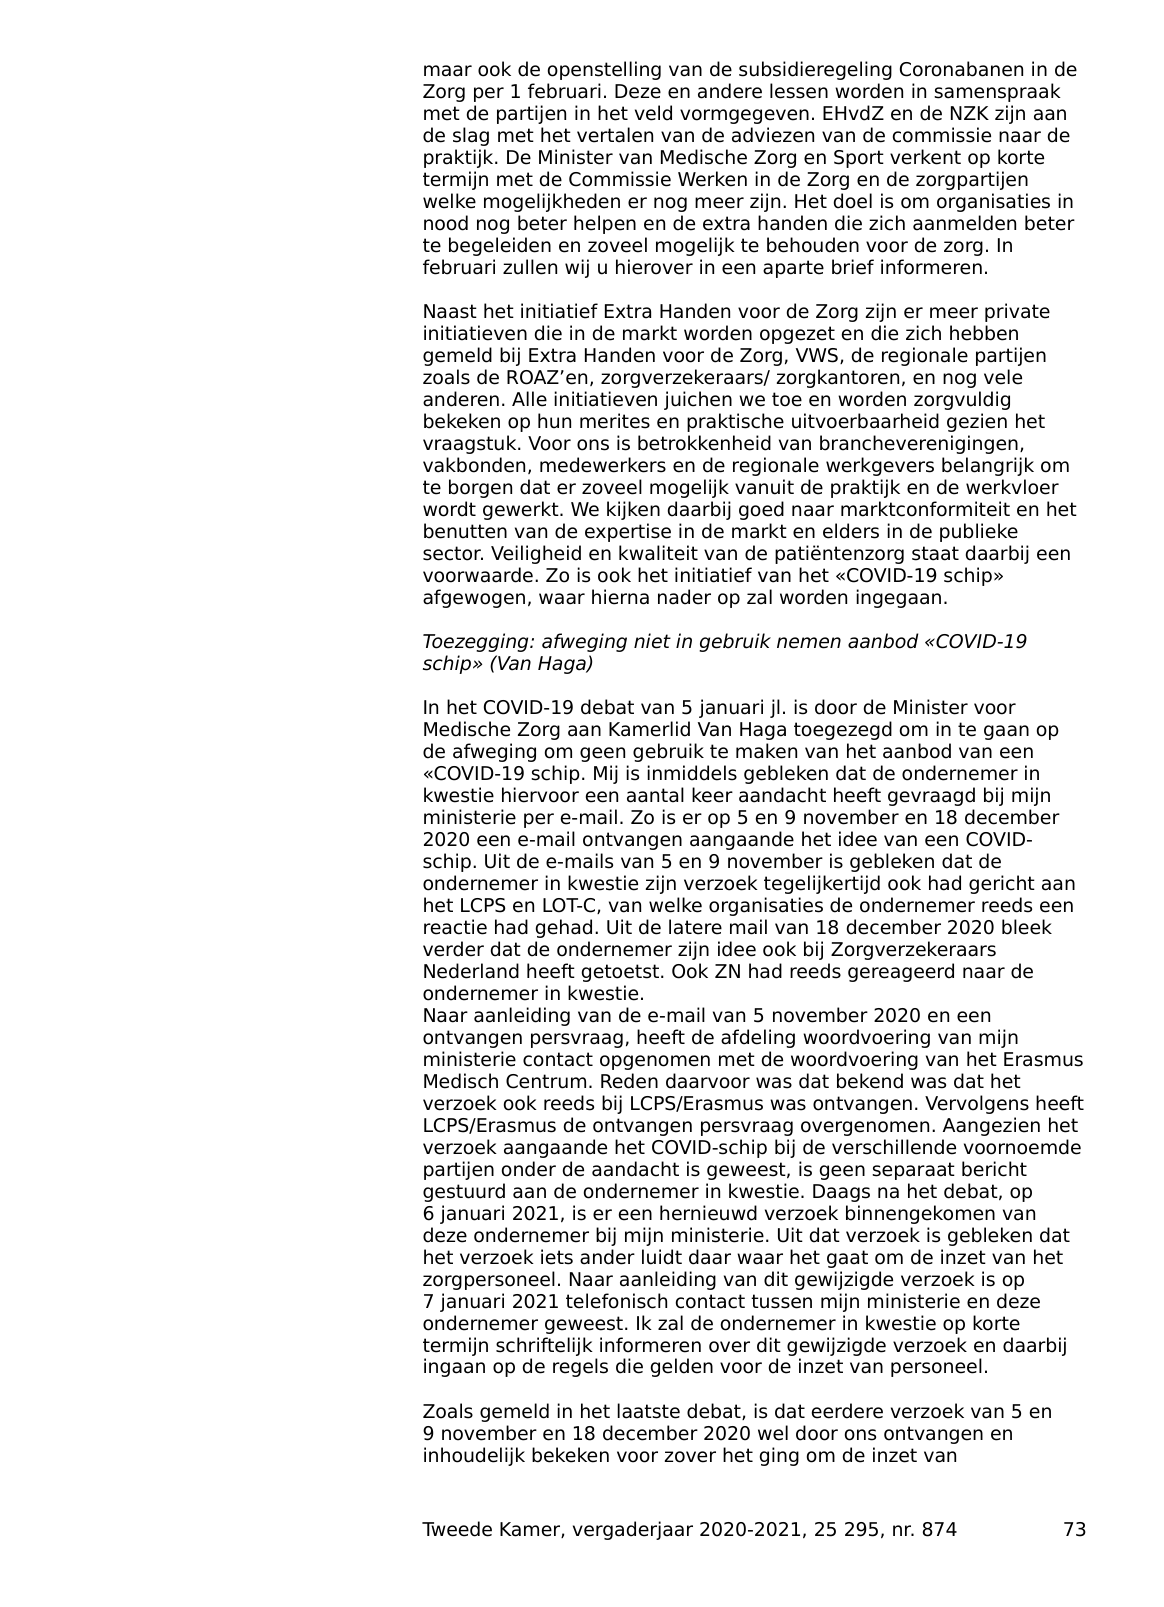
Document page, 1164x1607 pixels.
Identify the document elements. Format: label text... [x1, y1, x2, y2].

text Naast het initiatief Extra Handen voor de Zorg zijn er meer private initiatieven die in de markt worden opgezet en die zich hebben gemeld bij Extra Handen voor de Zorg, VWS, de regionale partijen zoals de ROAZ’en, zorgverzekeraars/ zorgkantoren, en nog vele anderen. Alle initiatieven juichen we toe en worden zorgvuldig bekeken op hun merites en praktische uitvoerbaarheid gezien het vraagstuk. Voor ons is betrokkenheid van brancheverenigingen, vakbonden, medewerkers en de regionale werkgevers belangrijk om te borgen dat er zoveel mogelijk vanuit de praktijk en de werkvloer wordt gewerkt. We kijken daarbij goed naar marktconformiteit en het benutten van de expertise in de markt en elders in de publieke sector. Veiligheid en kwaliteit van de patiëntenzorg staat daarbij een voorwaarde. Zo is ook het initiatief van het «COVID-19 schip» afgewogen, waar hierna nader op zal worden ingegaan. [422, 301, 1087, 609]
text Naar aanleiding van de e-mail van 5 november 2020 en een ontvangen persvraag, heeft de afdeling woordvoering van mijn ministerie contact opgenomen met de woordvoering van het Erasmus Medisch Centrum. Reden daarvoor was dat bekend was dat het verzoek ook reeds bij LCPS/Erasmus was ontvangen. Vervolgens heeft LCPS/Erasmus de ontvangen persvraag overgenomen. Aangezien het verzoek aangaande het COVID-schip bij de verschillende voornoemde partijen onder de aandacht is geweest, is geen separaat bericht gestuurd aan de ondernemer in kwestie. Daags na het debat, op 6 januari 2021, is er een hernieuwd verzoek binnengekomen van deze ondernemer bij mijn ministerie. Uit dat verzoek is gebleken dat het verzoek iets ander luidt daar waar het gaat om de inzet van het zorgpersoneel. Naar aanleiding van dit gewijzigde verzoek is op 7 januari 2021 telefonisch contact tussen mijn ministerie en deze ondernemer geweest. Ik zal de ondernemer in kwestie op korte termijn schriftelijk informeren over dit gewijzigde verzoek en daarbij ingaan op de regels die gelden voor de inzet van personeel. [422, 1005, 1087, 1378]
subtitle Toezegging: afweging niet in gebruik nemen aanbod «COVID-19 schip» (Van Haga) [422, 631, 1087, 675]
text In het COVID-19 debat van 5 januari jl. is door de Minister voor Medische Zorg aan Kamerlid Van Haga toegezegd om in te gaan op de afweging om geen gebruik te maken van het aanbod van een «COVID-19 schip. Mij is inmiddels gebleken dat de ondernemer in kwestie hiervoor een aantal keer aandacht heeft gevraagd bij mijn ministerie per e-mail. Zo is er op 5 en 9 november en 18 december 2020 een e-mail ontvangen aangaande het idee van een COVID-schip. Uit de e-mails van 5 en 9 november is gebleken dat de ondernemer in kwestie zijn verzoek tegelijkertijd ook had gericht aan het LCPS en LOT-C, van welke organisaties de ondernemer reeds een reactie had gehad. Uit de latere mail van 18 december 2020 bleek verder dat de ondernemer zijn idee ook bij Zorgverzekeraars Nederland heeft getoetst. Ook ZN had reeds gereageerd naar de ondernemer in kwestie. [422, 697, 1087, 1005]
text Zoals gemeld in het laatste debat, is dat eerdere verzoek van 5 en 9 november en 18 december 2020 wel door ons ontvangen en inhoudelijk bekeken voor zover het ging om de inzet van [422, 1401, 1087, 1467]
text maar ook de openstelling van de subsidieregeling Coronabanen in de Zorg per 1 februari. Deze en andere lessen worden in samenspraak met de partijen in het veld vormgegeven. EHvdZ en de NZK zijn aan de slag met het vertalen van de adviezen van de commissie naar de praktijk. De Minister van Medische Zorg en Sport verkent op korte termijn met de Commissie Werken in de Zorg en de zorgpartijen welke mogelijkheden er nog meer zijn. Het doel is om organisaties in nood nog beter helpen en de extra handen die zich aanmelden beter te begeleiden en zoveel mogelijk te behouden voor de zorg. In februari zullen wij u hierover in een aparte brief informeren. [422, 59, 1087, 279]
